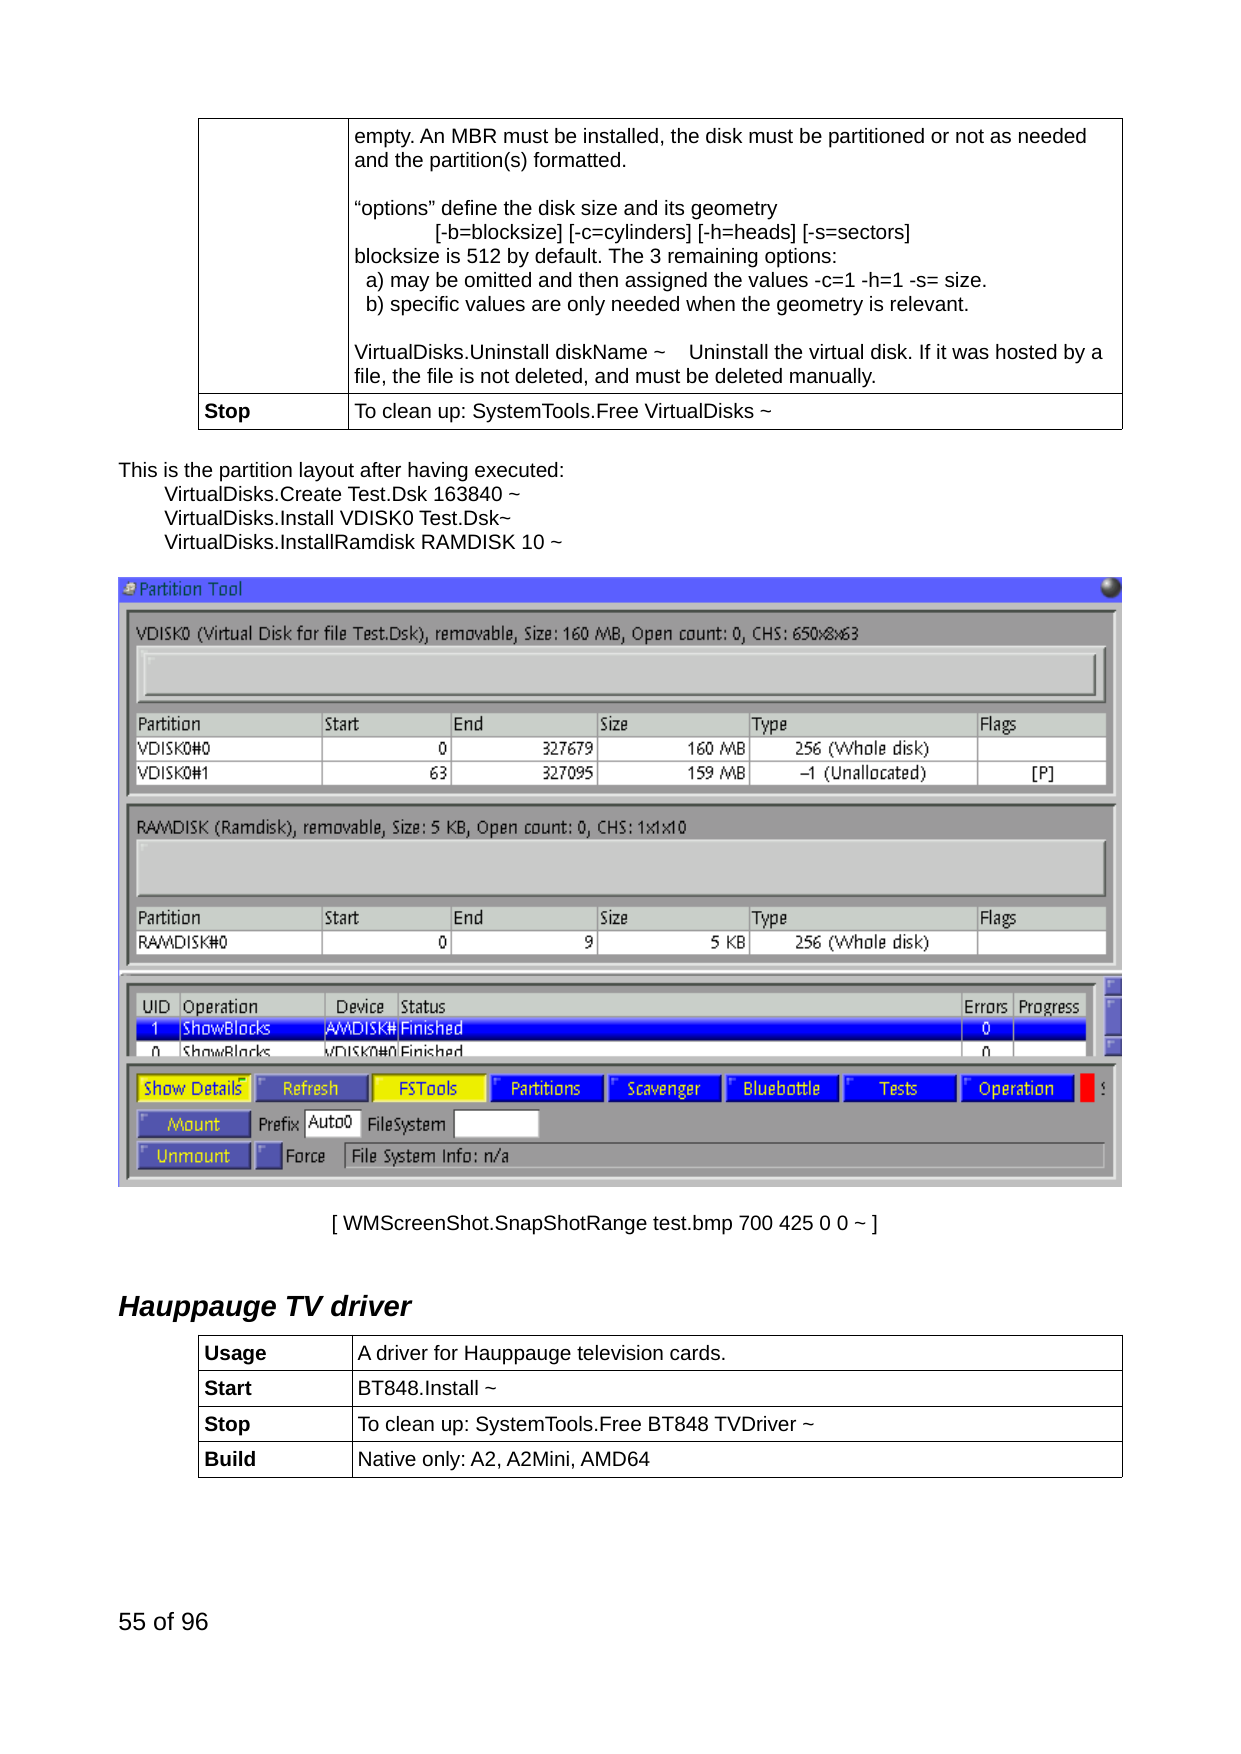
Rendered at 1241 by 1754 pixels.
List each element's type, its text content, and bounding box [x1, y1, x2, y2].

table_cell empty. An MBR must be installed, the disk must be partitioned or not as needed and the partition(s) formatted. “options” define the disk size and its geometry [-b=blocksize] [-c=cylinders] [-h=heads] [-s=sectors] blocksize is 512 by default. The 3 remaining options: a) may be omitted and then assigned the values -c=1 -h=1 -s= size. b) specific values are only needed when the geometry is relevant. VirtualDisks.Uninstall diskName ~ Uninstall the virtual disk. If it was hosted by a file, the file is not deleted, and must be deleted manually. [349, 119, 1122, 393]
text VirtualDisks.Create Test.Dsk 163840 ~ VirtualDisks.Install VDISK0 Test.Dsk~ [118, 482, 1122, 529]
table_cell Stop [199, 1407, 352, 1441]
text VirtualDisks.InstallRamdisk RAMDISK 10 ~ [118, 529, 1122, 553]
text [ WMScreenShot.SnapShotRange test.bmp 700 425 0 0 ~ ] [118, 1211, 1122, 1235]
table_cell To clean up: SystemTools.Free BT848 TVDriver ~ [353, 1407, 1122, 1441]
table_cell Start [199, 1371, 352, 1406]
table_cell Stop [199, 394, 348, 429]
subtitle Hauppauge TV driver [118, 1288, 1122, 1322]
table_cell Native only: A2, A2Mini, AMD64 [353, 1442, 1122, 1477]
table_cell [199, 119, 348, 393]
table_cell BT848.Install ~ [353, 1371, 1122, 1406]
picture [118, 577, 1122, 1187]
table_cell Build [199, 1442, 352, 1477]
table_header A driver for Hauppauge television cards. [353, 1336, 1122, 1370]
table_cell To clean up: SystemTools.Free VirtualDisks ~ [349, 394, 1122, 429]
table_header Usage [199, 1336, 352, 1370]
text This is the partition layout after having executed: [118, 458, 1122, 482]
